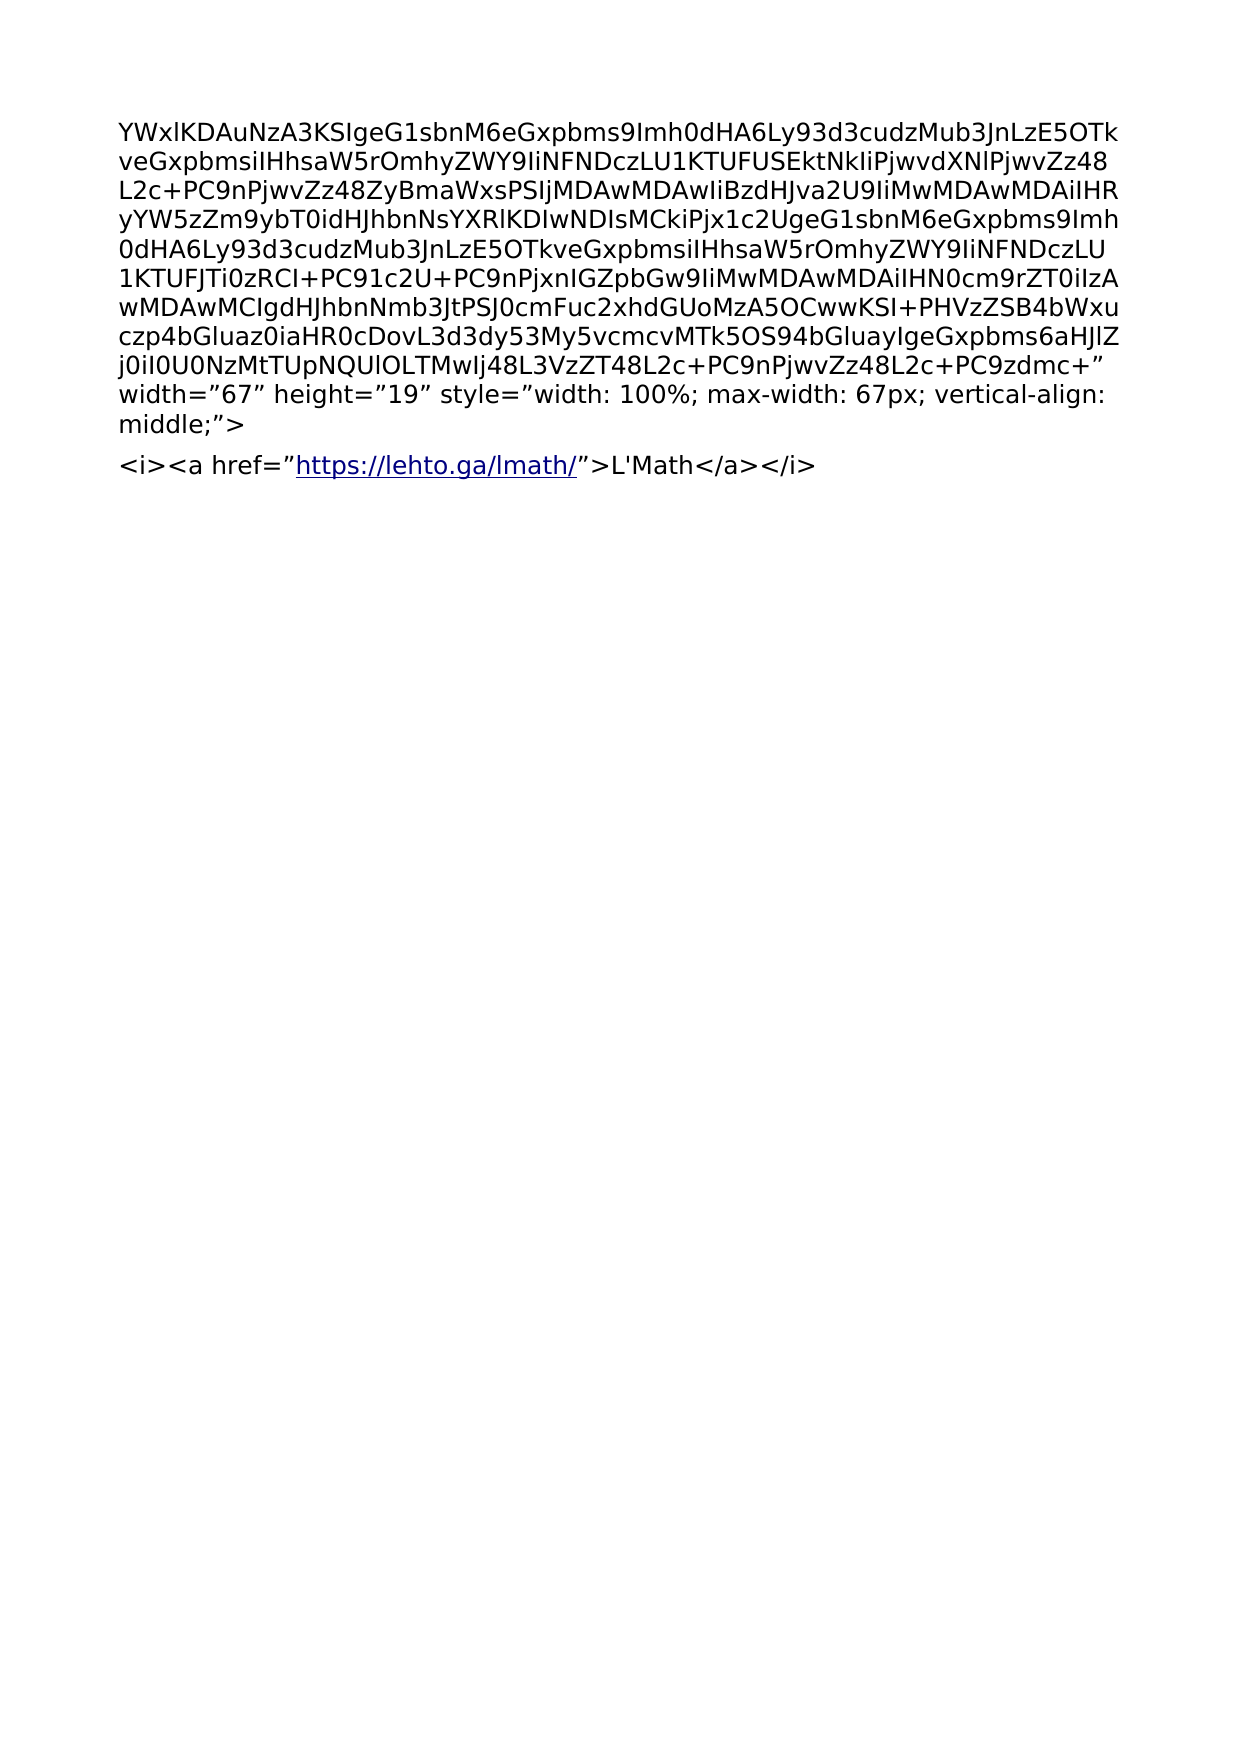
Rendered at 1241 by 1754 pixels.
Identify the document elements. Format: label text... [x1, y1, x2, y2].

text YWxlKDAuNzA3KSIgeG1sbnM6eGxpbms9Imh0dHA6Ly93d3cudzMub3JnLzE5OTkveGxpbmsiIHhsaW5rOmhyZWY9IiNFNDczLU1KTUFUSEktNkIiPjwvdXNlPjwvZz48L2c+PC9nPjwvZz48ZyBmaWxsPSIjMDAwMDAwIiBzdHJva2U9IiMwMDAwMDAiIHRyYW5zZm9ybT0idHJhbnNsYXRlKDIwNDIsMCkiPjx1c2UgeG1sbnM6eGxpbms9Imh0dHA6Ly93d3cudzMub3JnLzE5OTkveGxpbmsiIHhsaW5rOmhyZWY9IiNFNDczLU1KTUFJTi0zRCI+PC91c2U+PC9nPjxnIGZpbGw9IiMwMDAwMDAiIHN0cm9rZT0iIzAwMDAwMCIgdHJhbnNmb3JtPSJ0cmFuc2xhdGUoMzA5OCwwKSI+PHVzZSB4bWxuczp4bGluaz0iaHR0cDovL3d3dy53My5vcmcvMTk5OS94bGluayIgeGxpbms6aHJlZj0iI0U0NzMtTUpNQUlOLTMwIj48L3VzZT48L2c+PC9nPjwvZz48L2c+PC9zdmc+” width=”67” height=”19” style=”width: 100%; max-width: 67px; vertical-align: middle;”> [118, 118, 1122, 439]
text <i><a href=”https://lehto.ga/lmath/”>L'Math</a></i> [118, 451, 1122, 481]
